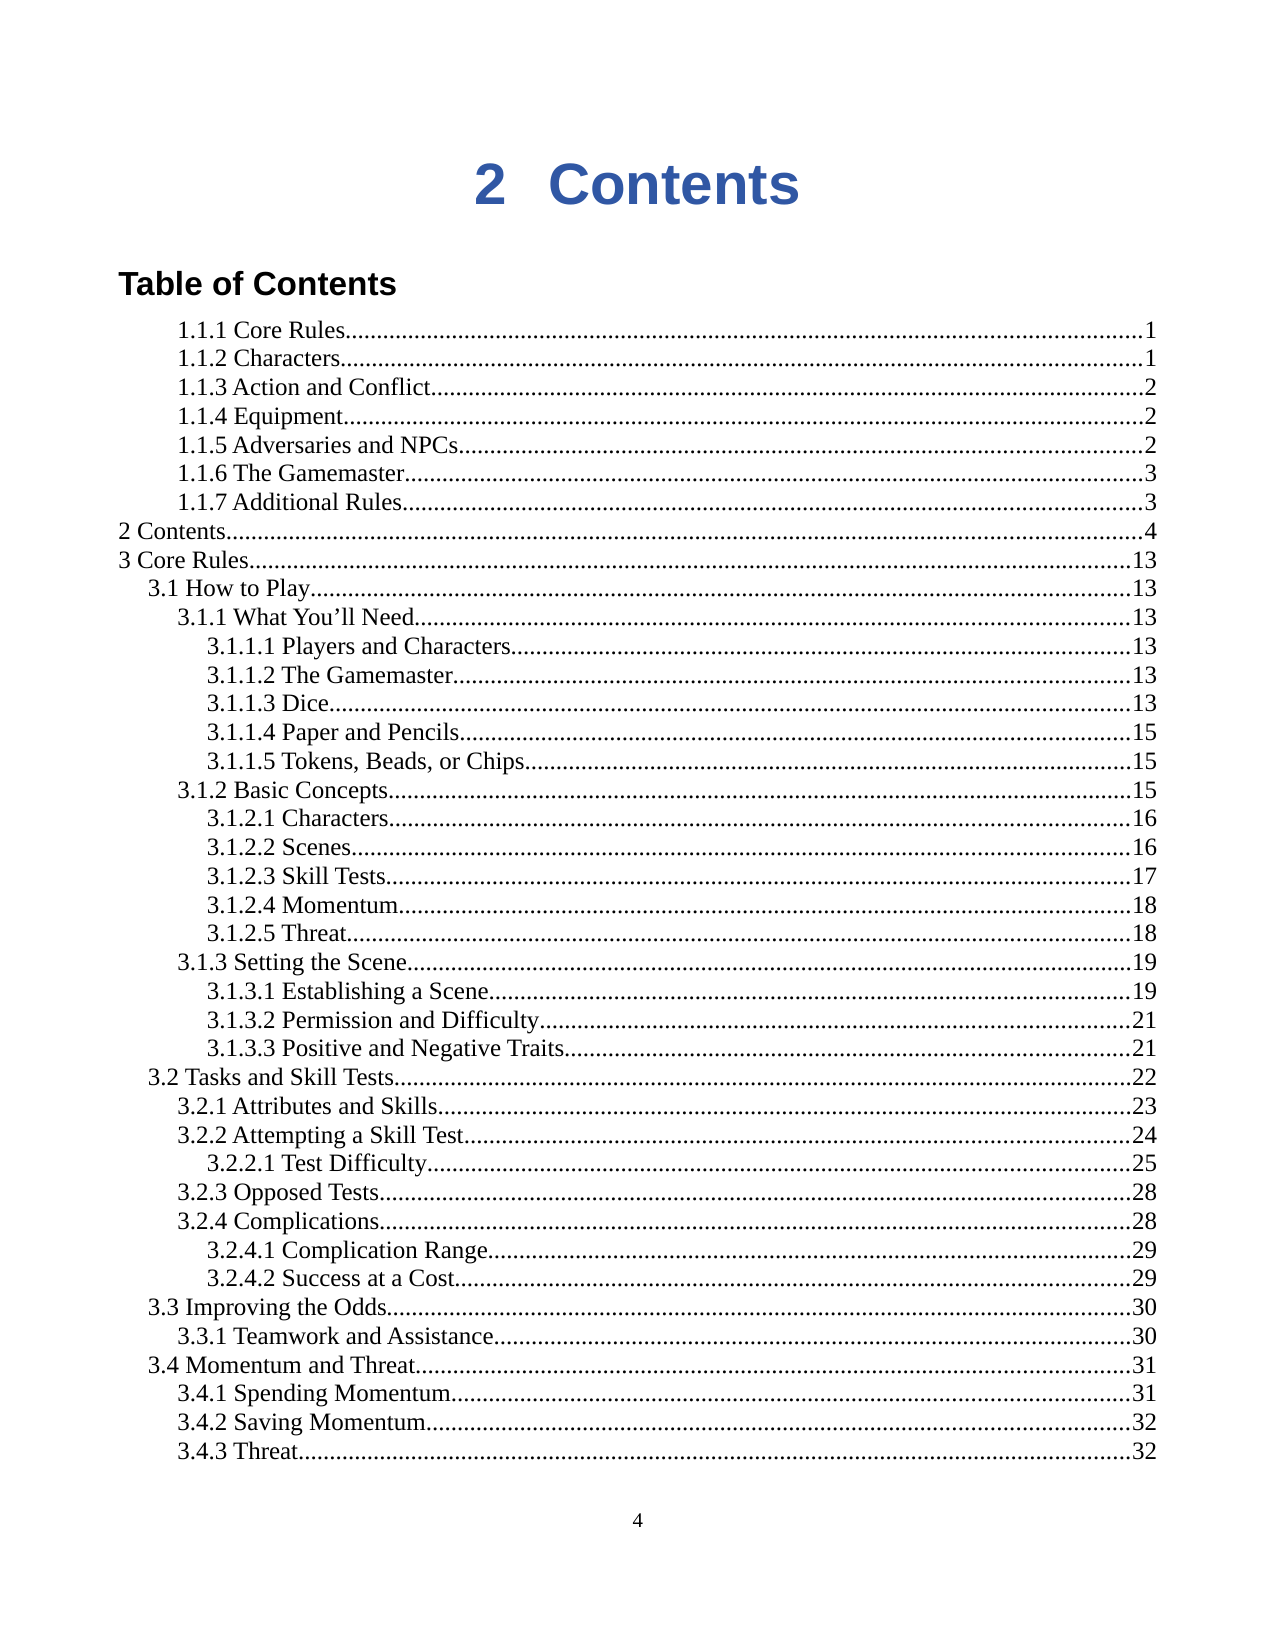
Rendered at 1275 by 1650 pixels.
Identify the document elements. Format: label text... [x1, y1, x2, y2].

text 3.1.2.3 Skill Tests 17 [207, 861, 1157, 890]
text 3.4.2 Saving Momentum 32 [177, 1407, 1157, 1436]
text 3.2.2.1 Test Difficulty 25 [207, 1148, 1157, 1177]
text 3.2.4.2 Success at a Cost 29 [207, 1263, 1157, 1292]
text 1.1.5 Adversaries and NPCs 2 [177, 430, 1157, 458]
subtitle Table of Contents [118, 264, 1157, 302]
text 2 Contents 4 [118, 516, 1157, 545]
text 3.2.1 Attributes and Skills 23 [177, 1091, 1157, 1120]
text 3.1.3 Setting the Scene 19 [177, 947, 1157, 976]
text 1.1.4 Equipment 2 [177, 401, 1157, 430]
text 3.1.1.2 The Gamemaster 13 [207, 660, 1157, 688]
text 3.1.2.2 Scenes 16 [207, 832, 1157, 861]
text 3.1.1 What You’ll Need 13 [177, 602, 1157, 631]
text 3.2.4 Complications 28 [177, 1206, 1157, 1235]
text 3.3.1 Teamwork and Assistance 30 [177, 1321, 1157, 1350]
text 3.1.2.4 Momentum 18 [207, 890, 1157, 918]
text 3.4.1 Spending Momentum 31 [177, 1378, 1157, 1407]
text 3 Core Rules 13 [118, 545, 1157, 573]
text 3.1.1.5 Tokens, Beads, or Chips 15 [207, 746, 1157, 775]
text 3.2.4.1 Complication Range 29 [207, 1235, 1157, 1263]
text 3.2.2 Attempting a Skill Test 24 [177, 1120, 1157, 1148]
text 3.3 Improving the Odds 30 [148, 1292, 1157, 1321]
text 1.1.7 Additional Rules 3 [177, 487, 1157, 516]
text 1.1.2 Characters 1 [177, 343, 1157, 372]
text 3.2 Tasks and Skill Tests 22 [148, 1062, 1157, 1091]
text 3.2.3 Opposed Tests 28 [177, 1177, 1157, 1206]
text 3.1.3.3 Positive and Negative Traits 21 [207, 1033, 1157, 1062]
text 3.1.2 Basic Concepts 15 [177, 775, 1157, 803]
text 3.1.1.4 Paper and Pencils 15 [207, 717, 1157, 746]
text 3.1.2.1 Characters 16 [207, 803, 1157, 832]
text 3.1.1.3 Dice 13 [207, 688, 1157, 717]
text 1.1.1 Core Rules 1 [177, 315, 1157, 343]
text 3.1.3.1 Establishing a Scene 19 [207, 976, 1157, 1005]
text 3.1.1.1 Players and Characters 13 [207, 631, 1157, 660]
text 3.4 Momentum and Threat 31 [148, 1350, 1157, 1378]
text 1.1.3 Action and Conflict 2 [177, 372, 1157, 401]
text 3.1.3.2 Permission and Difficulty 21 [207, 1005, 1157, 1033]
text 3.4.3 Threat 32 [177, 1436, 1157, 1465]
text 1.1.6 The Gamemaster 3 [177, 458, 1157, 487]
text 3.1 How to Play 13 [148, 573, 1157, 602]
text 3.1.2.5 Threat 18 [207, 918, 1157, 947]
subtitle Contents [118, 149, 1157, 216]
